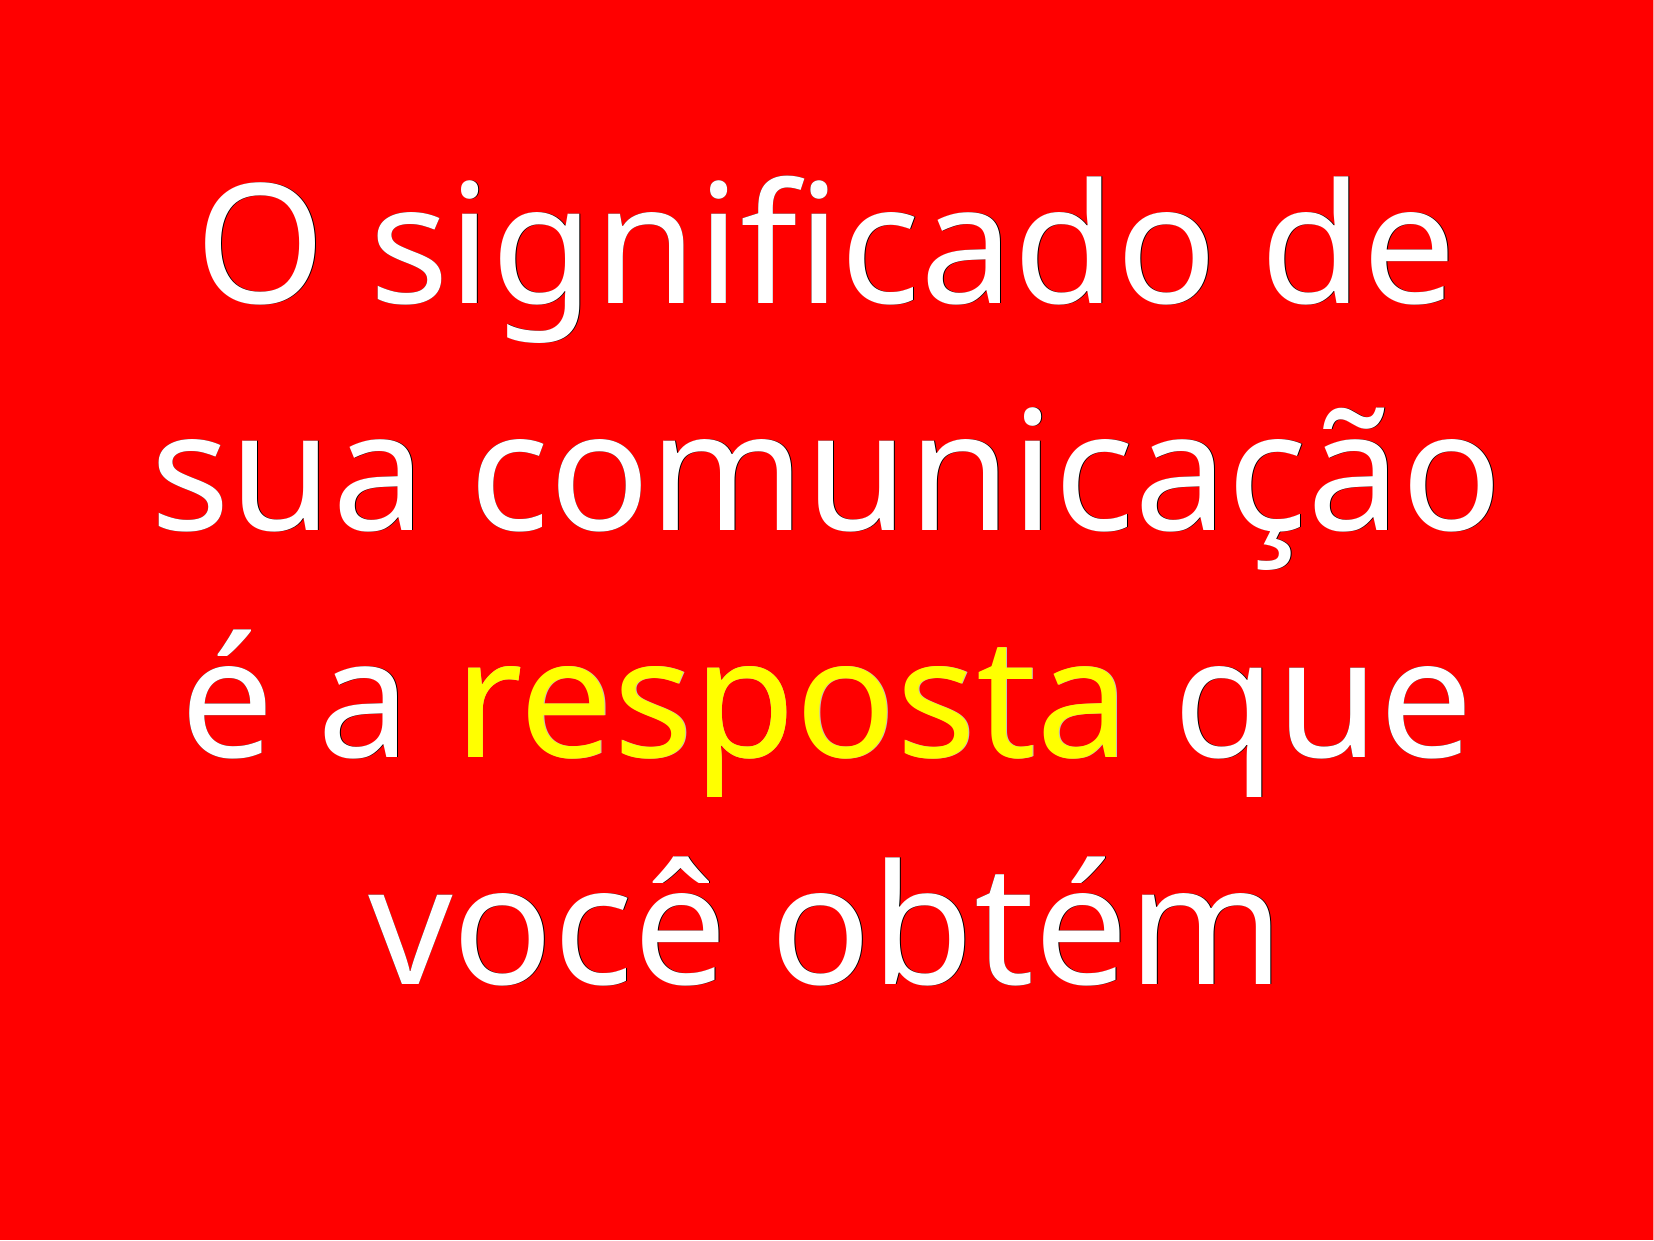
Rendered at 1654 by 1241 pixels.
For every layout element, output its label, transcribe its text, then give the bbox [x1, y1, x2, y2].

subtitle O significado de sua comunicação é a resposta que você obtém [82, 49, 1571, 1109]
